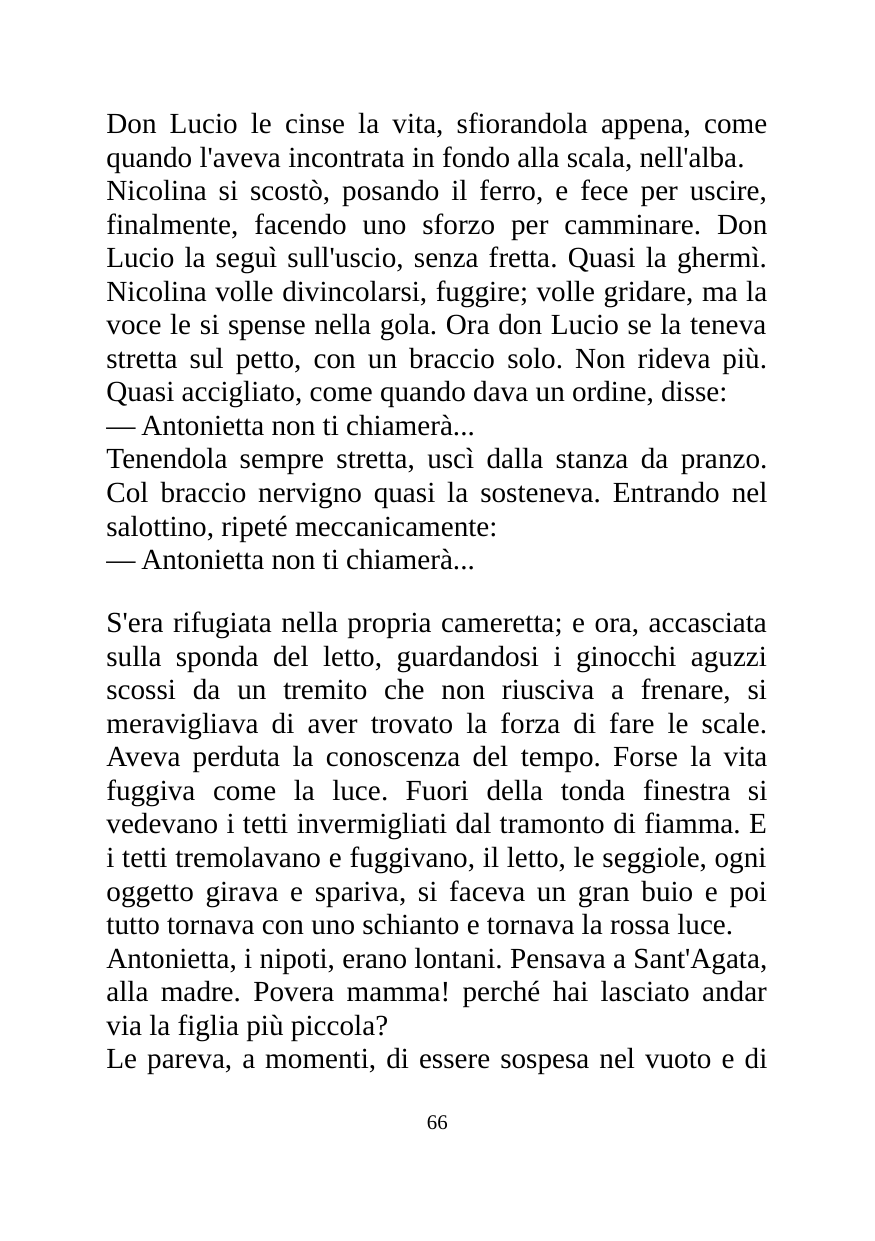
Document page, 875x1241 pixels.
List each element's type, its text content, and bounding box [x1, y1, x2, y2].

text Le pareva, a momenti, di essere sospesa nel vuoto e di [106, 1041, 768, 1075]
text — Antonietta non ti chiamerà... [106, 408, 768, 442]
text Antonietta, i nipoti, erano lontani. Pensava a Sant'Agata, alla madre. Povera mamma! perché hai lasciato andar via la figlia più piccola? [106, 941, 768, 1041]
text Nicolina si scostò, posando il ferro, e fece per uscire, finalmente, facendo uno sforzo per camminare. Don Lucio la seguì sull'uscio, senza fretta. Quasi la ghermì. Nicolina volle divincolarsi, fuggire; volle gridare, ma la voce le si spense nella gola. Ora don Lucio se la teneva stretta sul petto, con un braccio solo. Non rideva più. Quasi accigliato, come quando dava un ordine, disse: [106, 173, 768, 408]
text Tenendola sempre stretta, uscì dalla stanza da pranzo. Col braccio nervigno quasi la sosteneva. Entrando nel salottino, ripeté meccanicamente: [106, 442, 768, 542]
text Don Lucio le cinse la vita, sfiorandola appena, come quando l'aveva incontrata in fondo alla scala, nell'alba. [106, 106, 768, 173]
text — Antonietta non ti chiamerà... [106, 542, 768, 576]
text S'era rifugiata nella propria cameretta; e ora, accasciata sulla sponda del letto, guardandosi i ginocchi aguzzi scossi da un tremito che non riusciva a frenare, si meravigliava di aver trovato la forza di fare le scale. Aveva perduta la conoscenza del tempo. Forse la vita fuggiva come la luce. Fuori della tonda finestra si vedevano i tetti invermigliati dal tramonto di fiamma. E i tetti tremolavano e fuggivano, il letto, le seggiole, ogni oggetto girava e spariva, si faceva un gran buio e poi tutto tornava con uno schianto e tornava la rossa luce. [106, 605, 768, 941]
